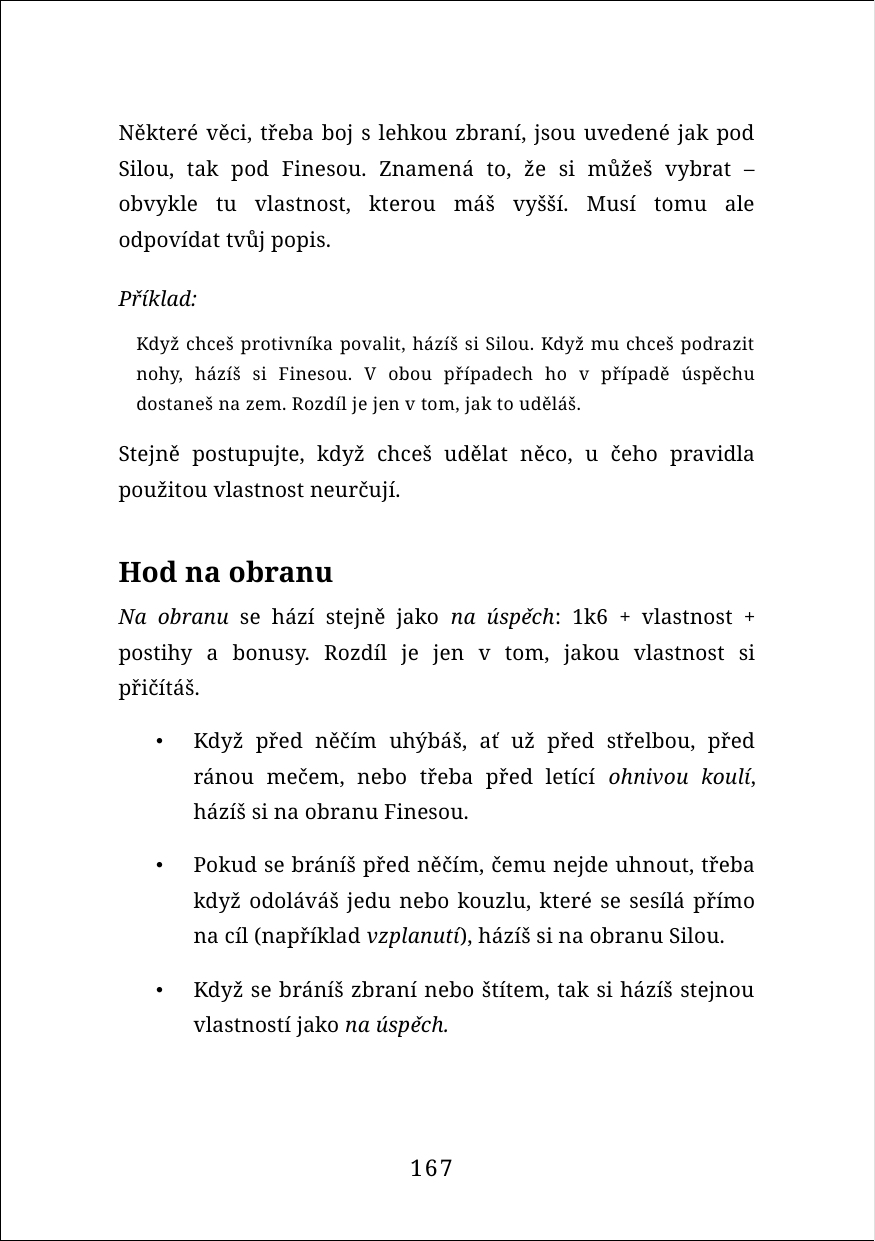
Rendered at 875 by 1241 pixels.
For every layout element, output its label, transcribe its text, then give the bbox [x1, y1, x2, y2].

list Když se bráníš zbraní nebo štítem, tak si házíš stejnou vlastností jako na úspěch. [156, 975, 756, 1039]
text Některé věci, třeba boj s lehkou zbraní, jsou uvedené jak pod Silou, tak pod Finesou. Znamená to, že si můžeš vybrat – obvykle tu vlastnost, kterou máš vyšší. Musí tomu ale odpovídat tvůj popis. [118, 118, 756, 253]
list Pokud se bráníš před něčím, čemu nejde uhnout, třeba když odoláváš jedu nebo kouzlu, které se sesílá přímo na cíl (například vzplanutí), házíš si na obranu Silou. [156, 851, 756, 950]
text Když chceš protivníka povalit, házíš si Silou. Když mu chceš podrazit nohy, házíš si Finesou. V obou případech ho v případě úspěchu dostaneš na zem. Rozdíl je jen v tom, jak to uděláš. [136, 331, 756, 416]
text Stejně postupujte, když chceš udělat něco, u čeho pravidla použitou vlastnost neurčují. [118, 439, 756, 503]
text Na obranu se hází stejně jako na úspěch: 1k6 + vlastnost + postihy a bonusy. Rozdíl je jen v tom, jakou vlastnost si přičítáš. [118, 602, 756, 702]
list Když před něčím uhýbáš, ať už před střelbou, před ránou mečem, nebo třeba před letící ohnivou koulí, házíš si na obranu Finesou. [156, 726, 756, 826]
subtitle Hod na obranu [118, 552, 756, 590]
text Příklad: [118, 284, 756, 312]
